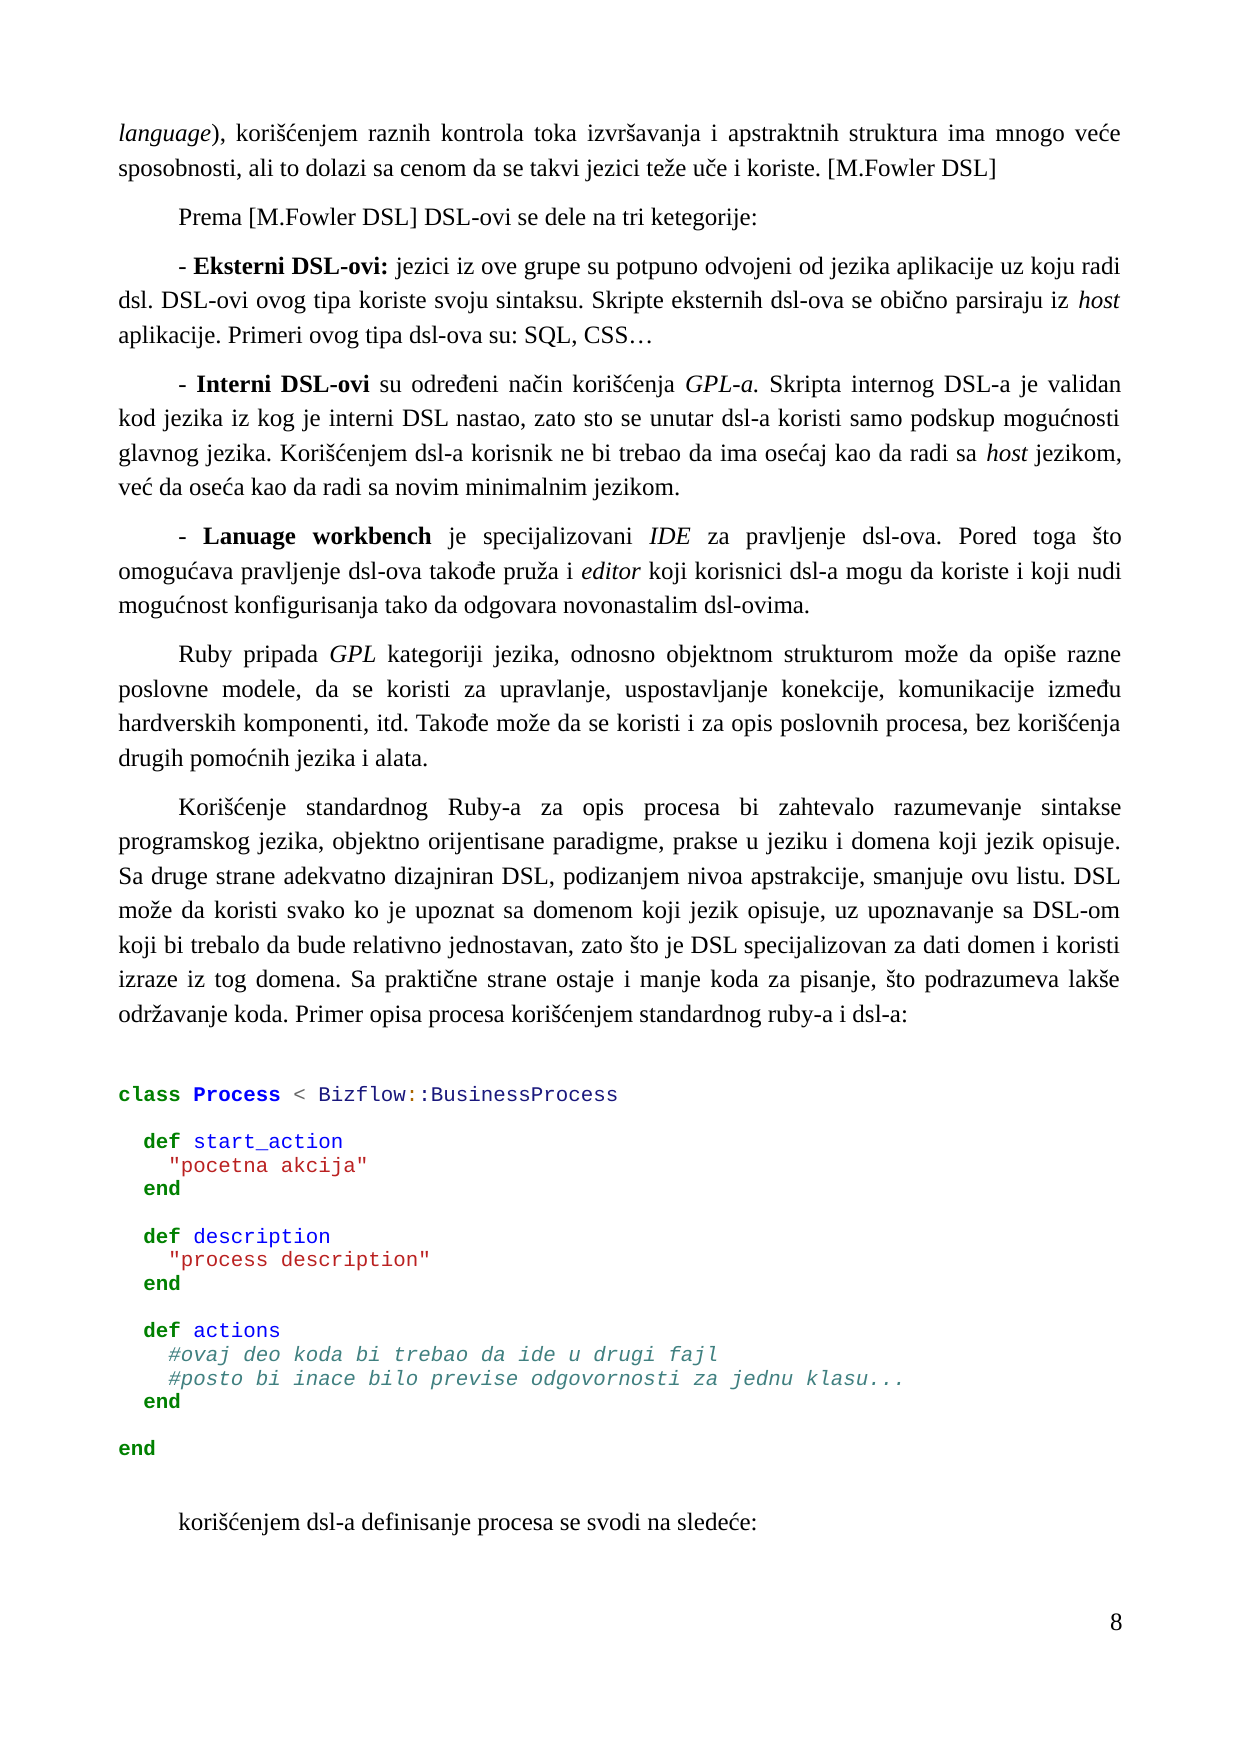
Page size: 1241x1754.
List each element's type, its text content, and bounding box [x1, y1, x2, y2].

text korišćenjem dsl-a definisanje procesa se svodi na sledeće: [118, 1507, 1122, 1536]
text end [118, 1178, 1122, 1202]
text "pocetna akcija" [118, 1155, 1122, 1178]
text #posto bi inace bilo previse odgovornosti za jednu klasu... [118, 1367, 1122, 1391]
text language), korišćenjem raznih kontrola toka izvršavanja i apstraktnih struktura ima mnogo veće sposobnosti, ali to dolazi sa cenom da se takvi jezici teže uče i koriste. [M.Fowler DSL] [118, 118, 1122, 181]
text class Process < Bizflow::BusinessProcess [118, 1084, 1122, 1107]
text Ruby pripada GPL kategoriji jezika, odnosno objektnom strukturom može da opiše razne poslovne modele, da se koristi za upravlanje, uspostavljanje konekcije, komunikacije između hardverskih komponenti, itd. Takođe može da se koristi i za opis poslovnih procesa, bez korišćenja drugih pomoćnih jezika i alata. [118, 639, 1122, 771]
text - Lanuage workbench je specijalizovani IDE za pravljenje dsl-ova. Pored toga što omogućava pravljenje dsl-ova takođe pruža i editor koji korisnici dsl-a mogu da koriste i koji nudi mogućnost konfigurisanja tako da odgovara novonastalim dsl-ovima. [118, 521, 1122, 619]
text end [118, 1391, 1122, 1415]
text end [118, 1438, 1122, 1462]
text def description [118, 1226, 1122, 1249]
text Prema [M.Fowler DSL] DSL-ovi se dele na tri ketegorije: [118, 202, 1122, 230]
text - Eksterni DSL-ovi: jezici iz ove grupe su potpuno odvojeni od jezika aplikacije uz koju radi dsl. DSL-ovi ovog tipa koriste svoju sintaksu. Skripte eksternih dsl-ova se obično parsiraju iz host aplikacije. Primeri ovog tipa dsl-ova su: SQL, CSS… [118, 251, 1122, 348]
text def start_action [118, 1131, 1122, 1155]
text #ovaj deo koda bi trebao da ide u drugi fajl [118, 1344, 1122, 1367]
text Korišćenje standardnog Ruby-a za opis procesa bi zahtevalo razumevanje sintakse programskog jezika, objektno orijentisane paradigme, prakse u jeziku i domena koji jezik opisuje. Sa druge strane adekvatno dizajniran DSL, podizanjem nivoa apstrakcije, smanjuje ovu listu. DSL može da koristi svako ko je upoznat sa domenom koji jezik opisuje, uz upoznavanje sa DSL-om koji bi trebalo da bude relativno jednostavan, zato što je DSL specijalizovan za dati domen i koristi izraze iz tog domena. Sa praktične strane ostaje i manje koda za pisanje, što podrazumeva lakše održavanje koda. Primer opisa procesa korišćenjem standardnog ruby-a i dsl-a: [118, 792, 1122, 1027]
text "process description" [118, 1249, 1122, 1273]
text def actions [118, 1320, 1122, 1344]
text - Interni DSL-ovi su određeni način korišćenja GPL-a. Skripta internog DSL-a je validan kod jezika iz kog je interni DSL nastao, zato sto se unutar dsl-a koristi samo podskup mogućnosti glavnog jezika. Korišćenjem dsl-a korisnik ne bi trebao da ima osećaj kao da radi sa host jezikom, već da oseća kao da radi sa novim minimalnim jezikom. [118, 369, 1122, 501]
text end [118, 1273, 1122, 1297]
